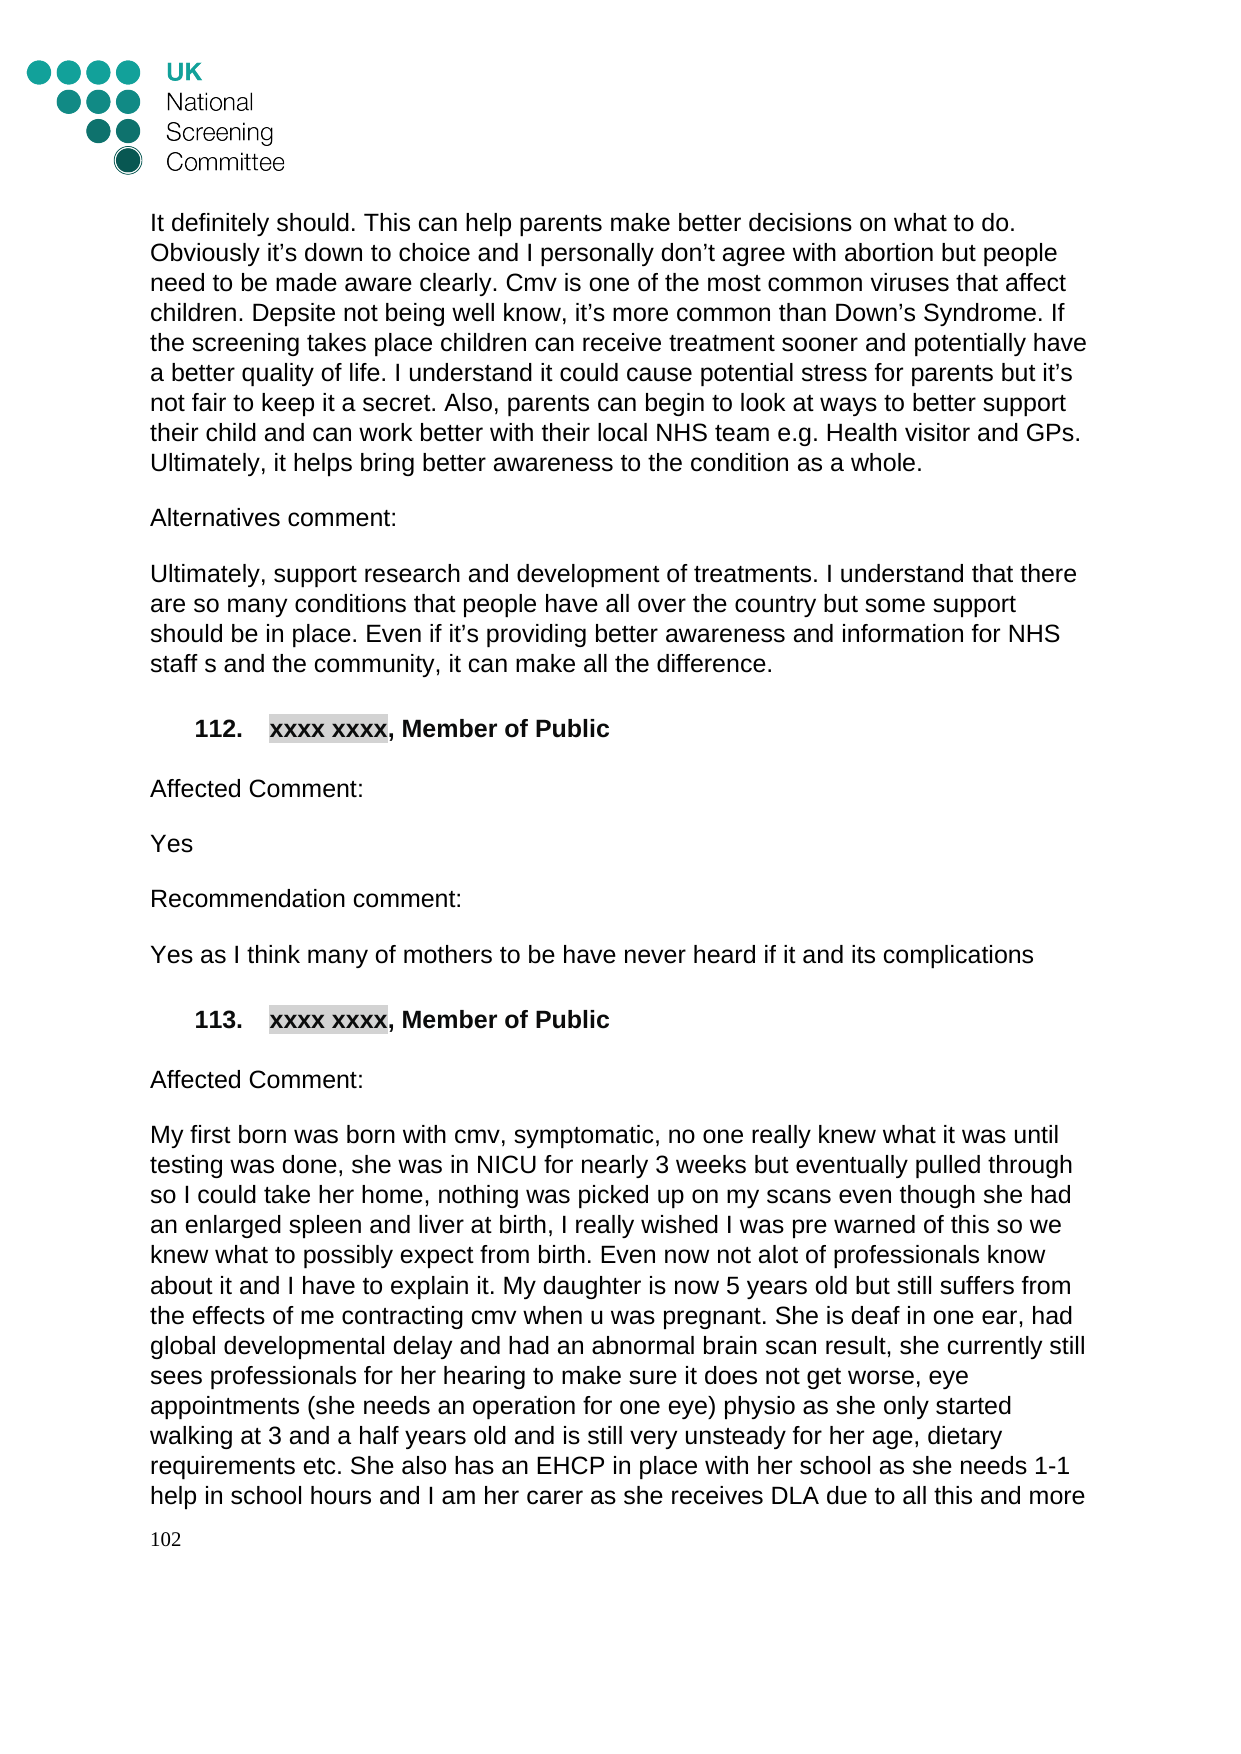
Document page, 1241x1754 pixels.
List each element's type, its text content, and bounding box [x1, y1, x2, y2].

text It definitely should. This can help parents make better decisions on what to do. Obviously it’s down to choice and I personally don’t agree with abortion but people need to be made aware clearly. Cmv is one of the most common viruses that affect children. Depsite not being well know, it’s more common than Down’s Syndrome. If the screening takes place children can receive treatment sooner and potentially have a better quality of life. I understand it could cause potential stress for parents but it’s not fair to keep it a secret. Also, parents can begin to look at ways to better support their child and can work better with their local NHS team e.g. Health visitor and GPs. Ultimately, it helps bring better awareness to the condition as a whole. [150, 207, 1090, 477]
text Yes as I think many of mothers to be have never heard if it and its complications [150, 939, 1090, 968]
text Affected Comment: [150, 774, 1090, 803]
text Recommendation comment: [150, 884, 1090, 913]
text Affected Comment: [150, 1065, 1090, 1094]
list xxxx xxxx, Member of Public [194, 995, 1090, 1034]
list xxxx xxxx, Member of Public [194, 704, 1090, 743]
text Yes [150, 829, 1090, 858]
text Ultimately, support research and development of treatments. I understand that there are so many conditions that people have all over the country but some support should be in place. Even if it’s providing better awareness and information for NHS staff s and the community, it can make all the difference. [150, 558, 1090, 678]
text Alternatives comment: [150, 503, 1090, 532]
text My first born was born with cmv, symptomatic, no one really knew what it was until testing was done, she was in NICU for nearly 3 weeks but eventually pulled through so I could take her home, nothing was picked up on my scans even though she had an enlarged spleen and liver at birth, I really wished I was pre warned of this so we knew what to possibly expect from birth. Even now not alot of professionals know about it and I have to explain it. My daughter is now 5 years old but still suffers from the effects of me contracting cmv when u was pregnant. She is deaf in one ear, had global developmental delay and had an abnormal brain scan result, she currently still sees professionals for her hearing to make sure it does not get worse, eye appointments (she needs an operation for one eye) physio as she only started walking at 3 and a half years old and is still very unsteady for her age, dietary requirements etc. She also has an EHCP in place with her school as she needs 1-1 help in school hours and I am her carer as she receives DLA due to all this and more [150, 1120, 1090, 1510]
